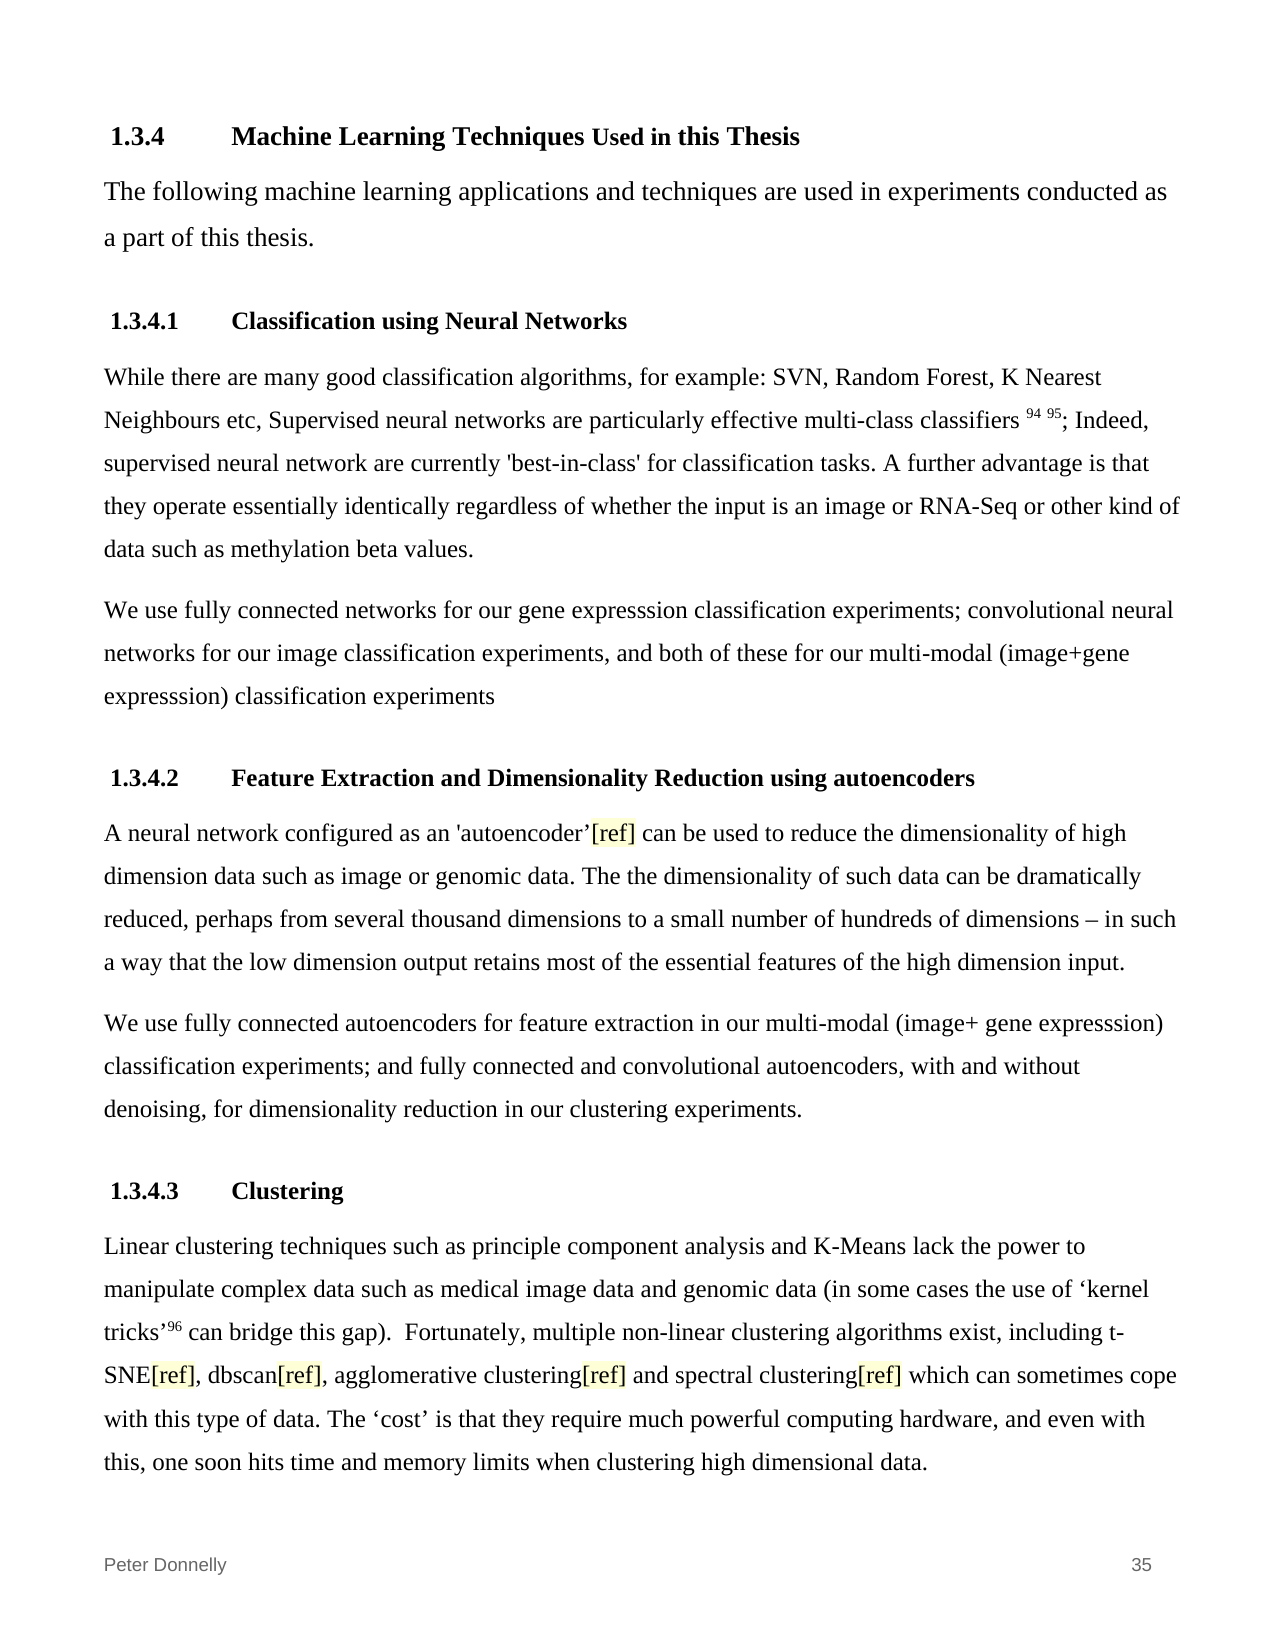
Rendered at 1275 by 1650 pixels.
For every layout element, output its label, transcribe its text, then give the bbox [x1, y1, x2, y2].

text We use fully connected autoencoders for feature extraction in our multi-modal (image+ gene expresssion) classification experiments; and fully connected and convolutional autoencoders, with and without denoising, for dimensionality reduction in our clustering experiments. [103, 1008, 1181, 1123]
text We use fully connected networks for our gene expresssion classification experiments; convolutional neural networks for our image classification experiments, and both of these for our multi-modal (image+gene expresssion) classification experiments [103, 595, 1181, 710]
text While there are many good classification algorithms, for example: SVN, Random Forest, K Nearest Neighbours etc, Supervised neural networks are particularly effective multi-class classifiers ; Indeed, supervised neural network are currently 'best-in-class' for classification tasks. A further advantage is that they operate essentially identically regardless of whether the input is an image or RNA-Seq or other kind of data such as methylation beta values. [103, 362, 1181, 563]
text A neural network configured as an 'autoencoder’[ref] can be used to reduce the dimensionality of high dimension data such as image or genomic data. The the dimensionality of such data can be dramatically reduced, perhaps from several thousand dimensions to a small number of hundreds of dimensions – in such a way that the low dimension output retains most of the essential features of the high dimension input. [103, 818, 1181, 976]
subtitle Feature Extraction and Dimensionality Reduction using autoencoders [103, 763, 1181, 791]
text The following machine learning applications and techniques are used in experiments conducted as a part of this thesis. [103, 174, 1181, 252]
subtitle Clustering [103, 1176, 1181, 1204]
text Linear clustering techniques such as principle component analysis and K-Means lack the power to manipulate complex data such as medical image data and genomic data (in some cases the use of ‘kernel tricks’ can bridge this gap). Fortunately, multiple non-linear clustering algorithms exist, including t-SNE[ref], dbscan[ref], agglomerative clustering[ref] and spectral clustering[ref] which can sometimes cope with this type of data. The ‘cost’ is that they require much powerful computing hardware, and even with this, one soon hits time and memory limits when clustering high dimensional data. [103, 1231, 1181, 1476]
subtitle Classification using Neural Networks [103, 306, 1181, 335]
subtitle Machine Learning Techniques Used in this Thesis [103, 120, 1181, 151]
